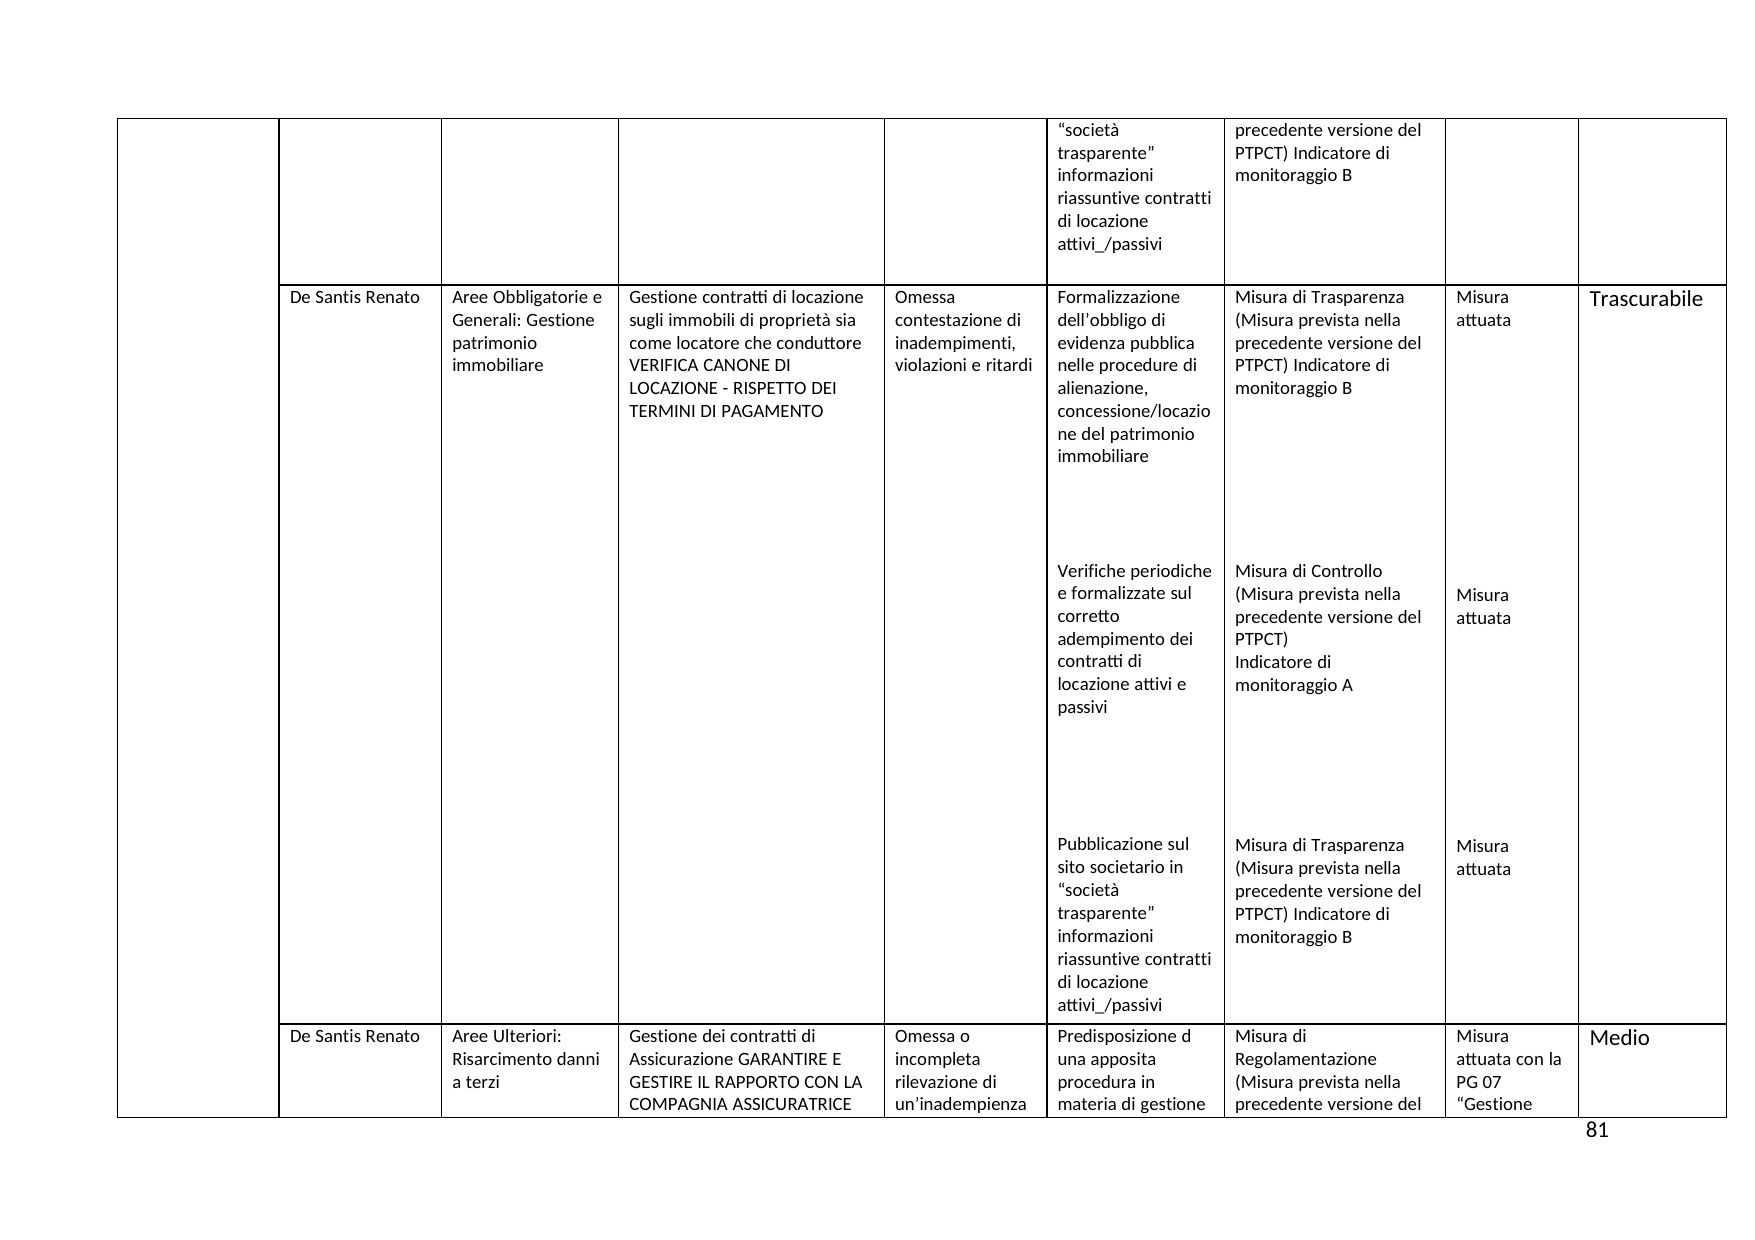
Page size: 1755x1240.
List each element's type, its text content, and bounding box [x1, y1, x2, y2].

table_cell Misura di Regolamentazione (Misura prevista nella precedente versione del [1225, 1025, 1445, 1116]
table_cell Misura di Trasparenza (Misura prevista nella precedente versione del PTPCT) Indicatore di monitoraggio B Misura di Controllo (Misura prevista nella precedente versione del PTPCT) Indicatore di monitoraggio A Misura di Trasparenza (Misura prevista nella precedente versione del PTPCT) Indicatore di monitoraggio B [1225, 286, 1445, 1023]
table_cell Misura attuata con la PG 07 “Gestione [1446, 1025, 1578, 1116]
table_header [885, 119, 1046, 284]
table_cell Omessa contestazione di inadempimenti, violazioni e ritardi [885, 286, 1046, 1023]
table_cell De Santis Renato [280, 286, 441, 1023]
table_header “società trasparente” informazioni riassuntive contratti di locazione attivi_/passivi [1048, 119, 1224, 284]
table_cell De Santis Renato [280, 1025, 441, 1116]
table_header [1579, 119, 1726, 284]
table_cell Gestione dei contratti di Assicurazione GARANTIRE E GESTIRE IL RAPPORTO CON LA COMPAGNIA ASSICURATRICE [619, 1025, 884, 1116]
table_cell Misura attuata Misura attuata Misura attuata [1446, 286, 1578, 1023]
table_header precedente versione del PTPCT) Indicatore di monitoraggio B [1225, 119, 1445, 284]
table_cell Gestione contratti di locazione sugli immobili di proprietà sia come locatore che conduttore VERIFICA CANONE DI LOCAZIONE - RISPETTO DEI TERMINI DI PAGAMENTO [619, 286, 884, 1023]
table_cell Omessa o incompleta rilevazione di un’inadempienza [885, 1025, 1046, 1116]
table_header [1446, 119, 1578, 284]
table_header [442, 119, 618, 284]
table_cell Predisposizione d una apposita procedura in materia di gestione [1048, 1025, 1224, 1116]
table_header [118, 119, 278, 1116]
table_header [619, 119, 884, 284]
table_cell Trascurabile [1579, 286, 1726, 1023]
table_cell Aree Obbligatorie e Generali: Gestione patrimonio immobiliare [442, 286, 618, 1023]
table_cell Formalizzazione dell’obbligo di evidenza pubblica nelle procedure di alienazione, concessione/locazio ne del patrimonio immobiliare Verifiche periodiche e formalizzate sul corretto adempimento dei contratti di locazione attivi e passivi Pubblicazione sul sito societario in “società trasparente” informazioni riassuntive contratti di locazione attivi_/passivi [1048, 286, 1224, 1023]
table_cell Aree Ulteriori: Risarcimento danni a terzi [442, 1025, 618, 1116]
table_cell Medio [1579, 1025, 1726, 1116]
table_header [280, 119, 441, 284]
